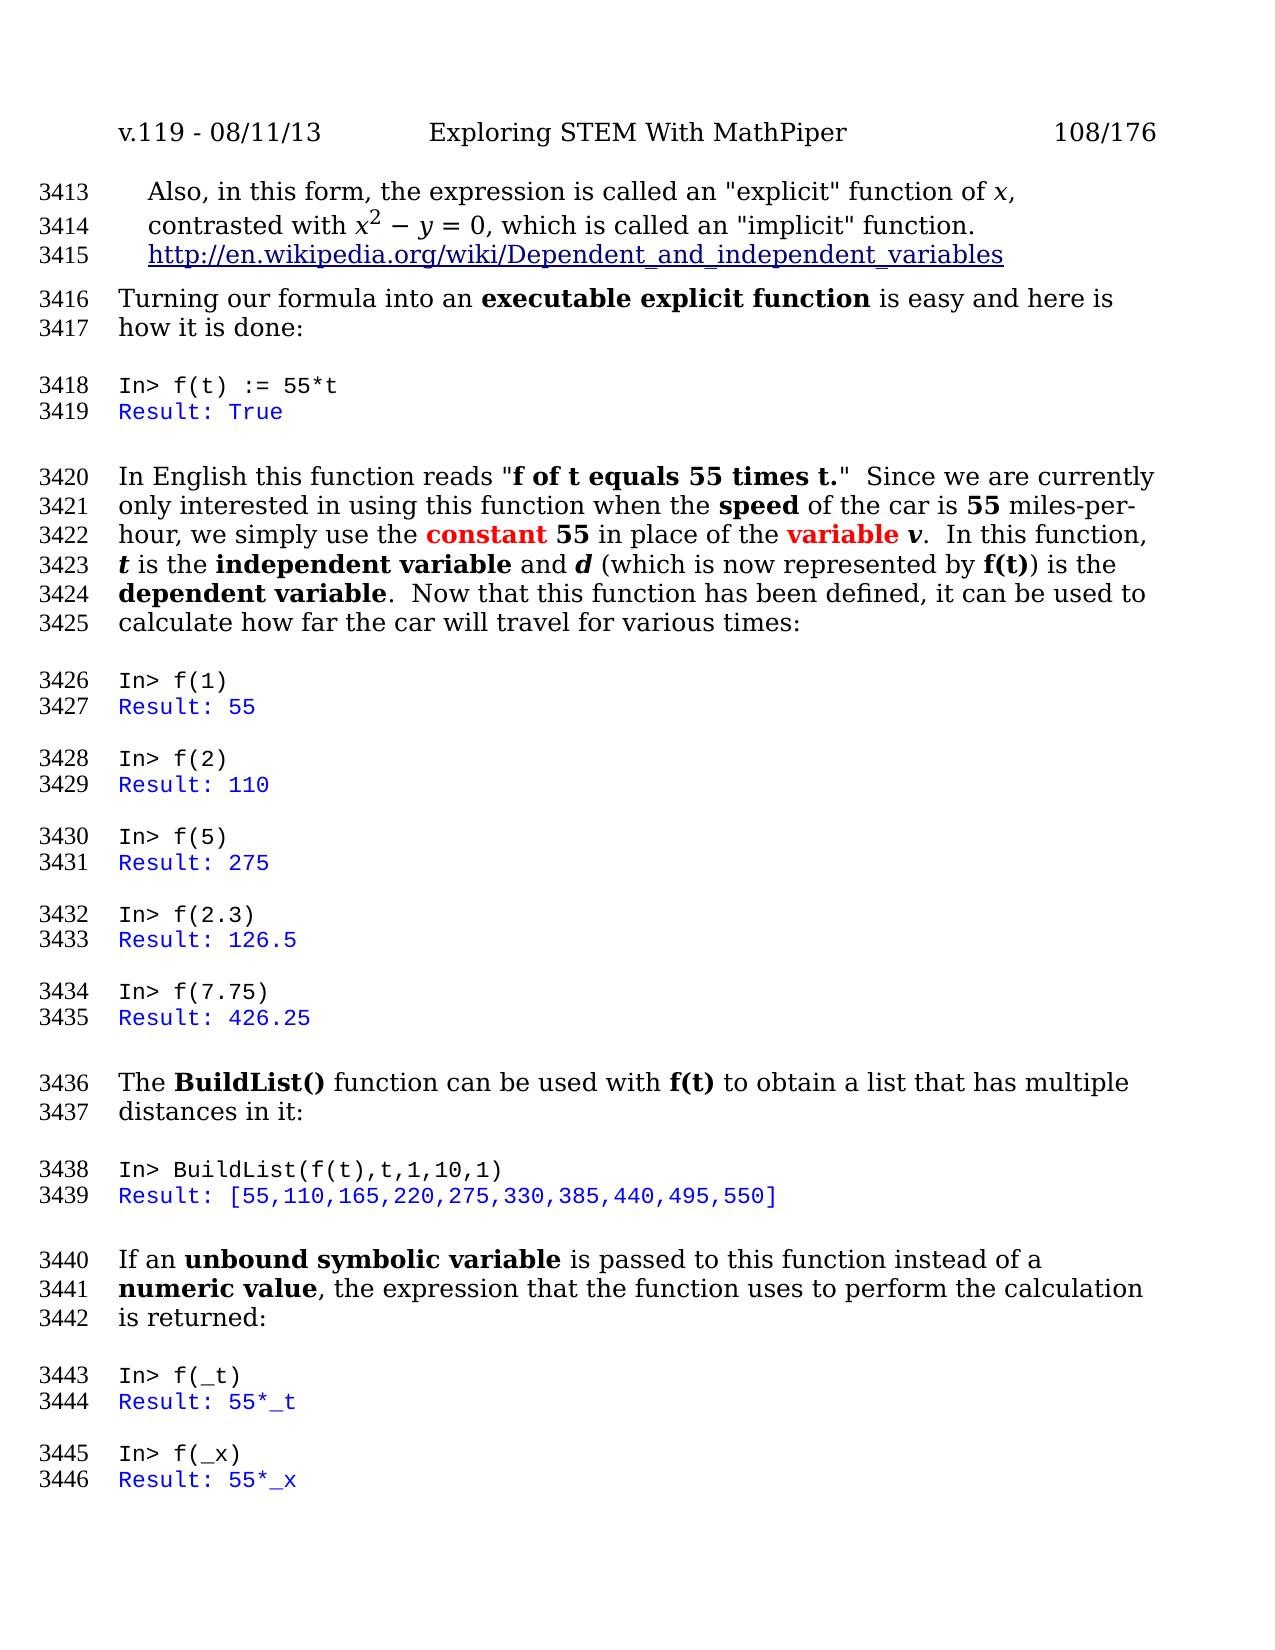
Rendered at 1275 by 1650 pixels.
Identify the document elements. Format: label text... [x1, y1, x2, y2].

text In> f(_t) [118, 1365, 1157, 1391]
text Result: 55 [118, 695, 1157, 721]
text If an unbound symbolic variable is passed to this function instead of a numeric value, the expression that the function uses to perform the calculation is returned: [118, 1245, 1157, 1333]
text Result: 55*_x [118, 1468, 1157, 1494]
text Result: 55*_t [118, 1391, 1157, 1417]
text Result: True [118, 401, 1157, 427]
text Result: 126.5 [118, 929, 1157, 955]
text In> f(7.75) [118, 981, 1157, 1007]
text Turning our formula into an executable explicit function is easy and here is how it is done: [118, 284, 1157, 343]
text Result: 426.25 [118, 1007, 1157, 1033]
text Result: 110 [118, 773, 1157, 799]
text Result: 275 [118, 851, 1157, 877]
text Also, in this form, the expression is called an "explicit" function of x, contrasted with x2 − y = 0, which is called an "implicit" function. http://en.wikipedia.org/wiki/Dependent_and_independent_variables [148, 177, 1157, 269]
text Result: [55,110,165,220,275,330,385,440,495,550] [118, 1184, 1157, 1210]
text In> f(1) [118, 669, 1157, 695]
text In> f(5) [118, 825, 1157, 851]
text In> f(2.3) [118, 903, 1157, 929]
text In> BuildList(f(t),t,1,10,1) [118, 1158, 1157, 1184]
text In> f(2) [118, 747, 1157, 773]
text In> f(t) := 55*t [118, 375, 1157, 401]
text The BuildList() function can be used with f(t) to obtain a list that has multiple distances in it: [118, 1067, 1157, 1126]
text In> f(_x) [118, 1442, 1157, 1468]
text In English this function reads "f of t equals 55 times t." Since we are currently only interested in using this function when the speed of the car is 55 miles-per-hour, we simply use the constant 55 in place of the variable v. In this function, t is the independent variable and d (which is now represented by f(t)) is the dependent variable. Now that this function has been defined, it can be used to calculate how far the car will travel for various times: [118, 461, 1157, 637]
